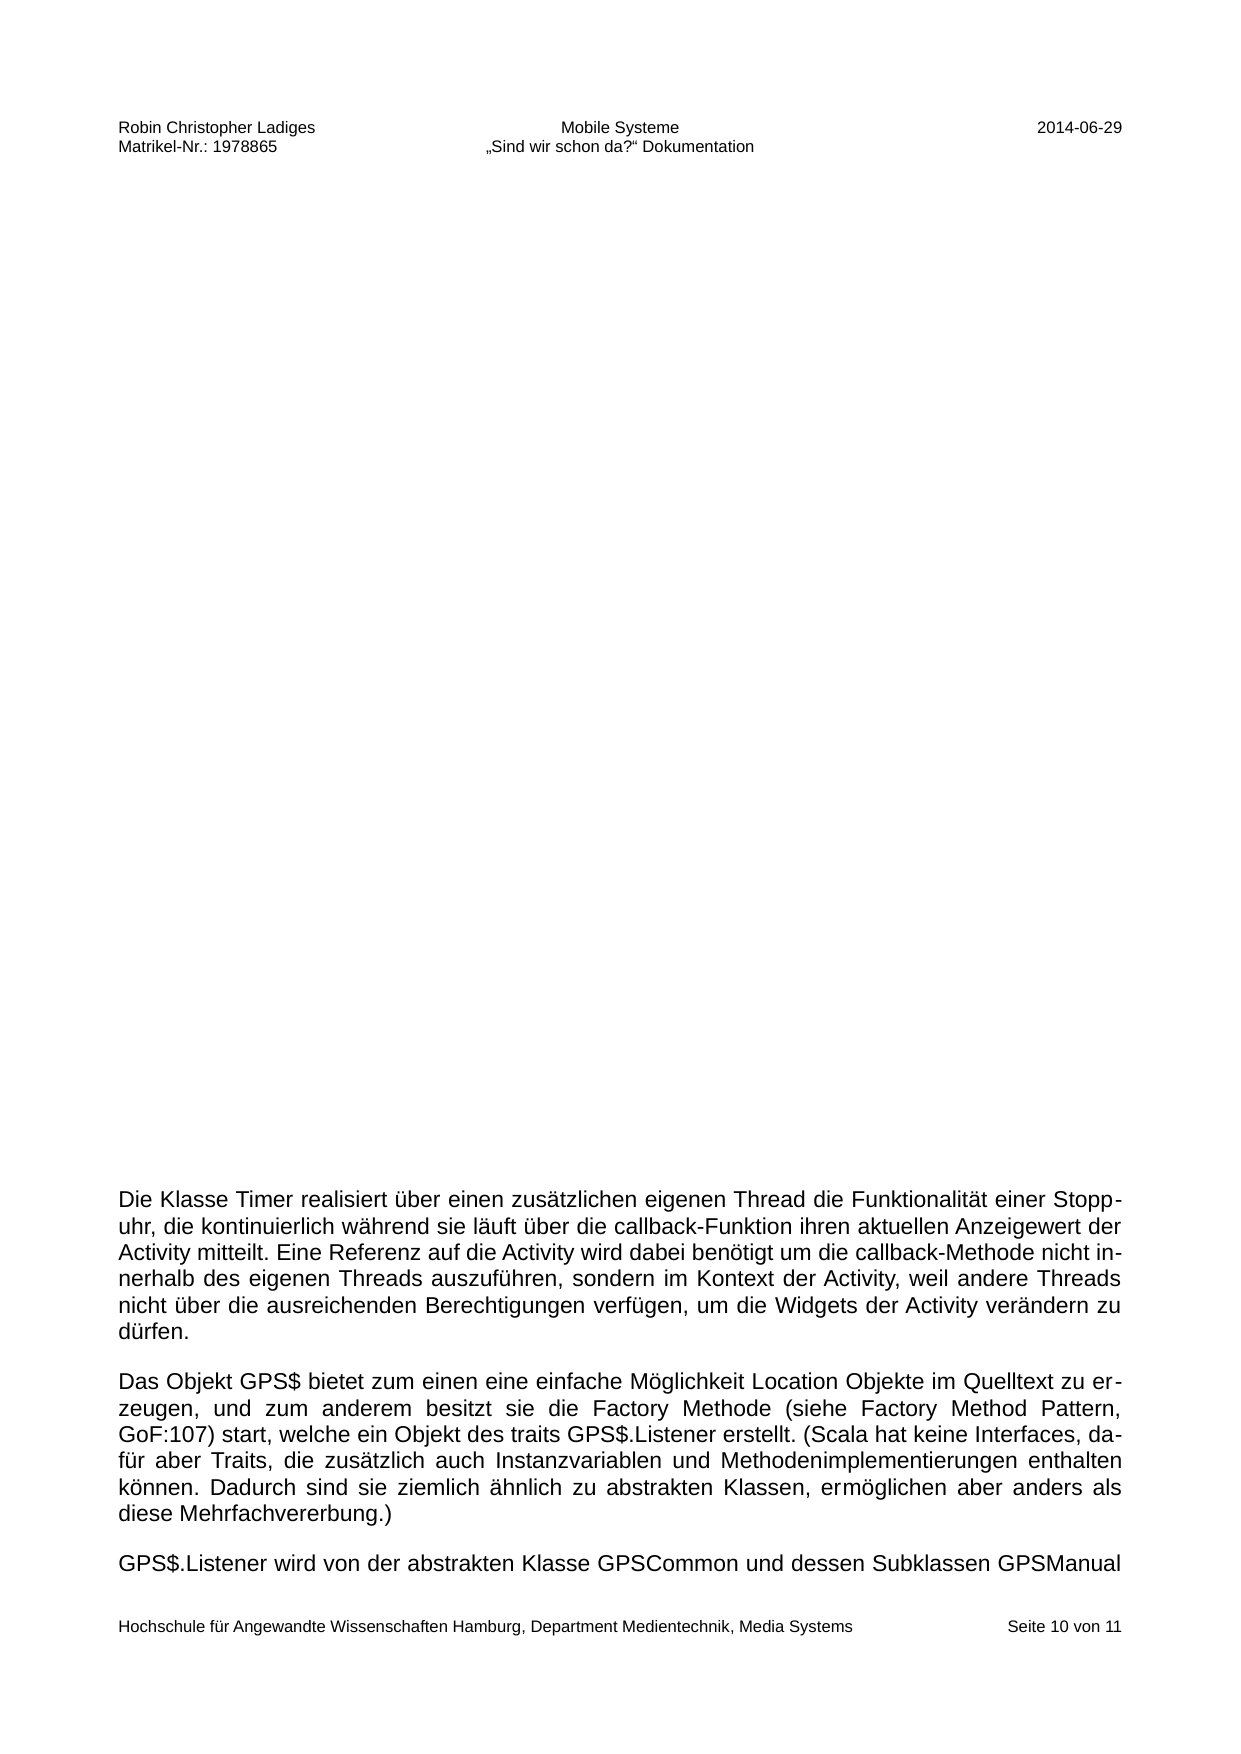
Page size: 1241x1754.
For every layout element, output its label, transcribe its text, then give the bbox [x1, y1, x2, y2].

text Das Objekt GPS$ bietet zum einen eine einfache Möglichkeit Location Objekte im Quelltext zu er­zeugen, und zum anderem besitzt sie die Factory Methode (siehe Factory Method Pattern, GoF:107) start, welche ein Objekt des traits GPS$.Listener erstellt. (Scala hat keine Interfaces, da­für aber Traits, die zusätzlich auch Instanzvariablen und Methoden­implementierungen enthalten können. Dadurch sind sie ziemlich ähnlich zu abstrakten Klassen, er­möglichen aber anders als diese Mehrfachvererbung.) [118, 1368, 1122, 1526]
text GPS$.Listener wird von der abstrakten Klasse GPSCommon und dessen Subklassen GPSManual [118, 1550, 1122, 1577]
text Die Klasse Timer realisiert über einen zusätzlichen eigenen Thread die Funktionalität einer Stopp­uhr, die kontinuierlich während sie läuft über die callback-Funktion ihren aktuellen Anzeigewert der Activity mitteilt. Eine Referenz auf die Activity wird dabei benötigt um die callback-Methode nicht in­nerhalb des eigenen Threads auszuführen, sondern im Kontext der Activity, weil andere Threads nicht über die ausreichenden Berechtigungen verfügen, um die Widgets der Activity verändern zu dürfen. [118, 1186, 1122, 1344]
